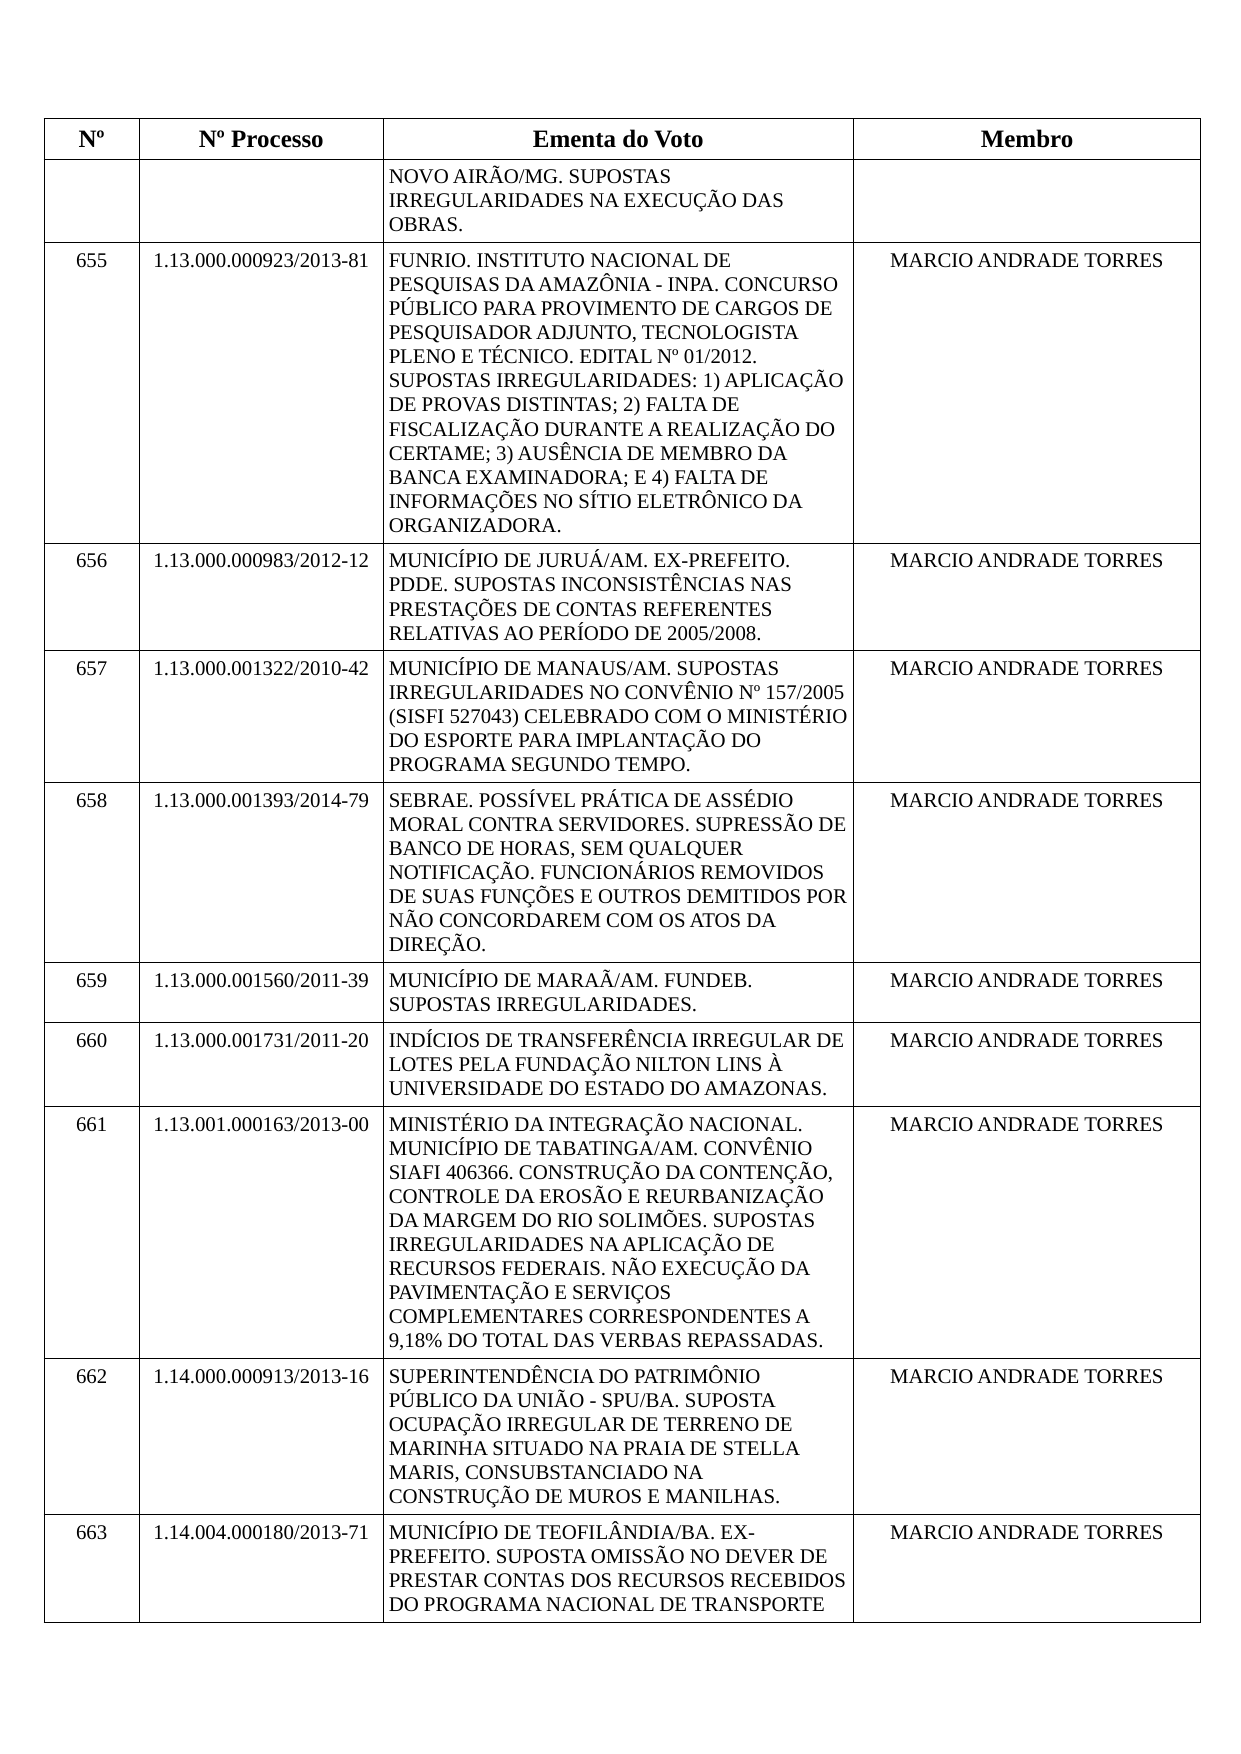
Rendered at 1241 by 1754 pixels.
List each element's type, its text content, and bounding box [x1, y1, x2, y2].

table_cell [140, 160, 383, 242]
table_cell MARCIO ANDRADE TORRES [854, 243, 1200, 542]
table_cell 655 [45, 243, 139, 542]
table_header Nº Processo [140, 119, 383, 158]
table_cell FUNRIO. INSTITUTO NACIONAL DE PESQUISAS DA AMAZÔNIA - INPA. CONCURSO PÚBLICO PARA PROVIMENTO DE CARGOS DE PESQUISADOR ADJUNTO, TECNOLOGISTA PLENO E TÉCNICO. EDITAL Nº 01/2012. SUPOSTAS IRREGULARIDADES: 1) APLICAÇÃO DE PROVAS DISTINTAS; 2) FALTA DE FISCALIZAÇÃO DURANTE A REALIZAÇÃO DO CERTAME; 3) AUSÊNCIA DE MEMBRO DA BANCA EXAMINADORA; E 4) FALTA DE INFORMAÇÕES NO SÍTIO ELETRÔNICO DA ORGANIZADORA. [384, 243, 853, 542]
table_cell MARCIO ANDRADE TORRES [854, 1107, 1200, 1358]
table_header Membro [854, 119, 1200, 158]
table_cell SUPERINTENDÊNCIA DO PATRIMÔNIO PÚBLICO DA UNIÃO - SPU/BA. SUPOSTA OCUPAÇÃO IRREGULAR DE TERRENO DE MARINHA SITUADO NA PRAIA DE STELLA MARIS, CONSUBSTANCIADO NA CONSTRUÇÃO DE MUROS E MANILHAS. [384, 1359, 853, 1514]
table_cell 1.13.000.001393/2014-79 [140, 783, 383, 962]
table_cell MARCIO ANDRADE TORRES [854, 544, 1200, 650]
table_cell MUNICÍPIO DE TEOFILÂNDIA/BA. EX-PREFEITO. SUPOSTA OMISSÃO NO DEVER DE PRESTAR CONTAS DOS RECURSOS RECEBIDOS DO PROGRAMA NACIONAL DE TRANSPORTE [384, 1515, 853, 1622]
table_cell 1.13.000.001731/2011-20 [140, 1023, 383, 1106]
table_cell 1.14.004.000180/2013-71 [140, 1515, 383, 1622]
table_cell 1.13.000.001322/2010-42 [140, 651, 383, 782]
table_cell 662 [45, 1359, 139, 1514]
table_cell MUNICÍPIO DE MANAUS/AM. SUPOSTAS IRREGULARIDADES NO CONVÊNIO Nº 157/2005 (SISFI 527043) CELEBRADO COM O MINISTÉRIO DO ESPORTE PARA IMPLANTAÇÃO DO PROGRAMA SEGUNDO TEMPO. [384, 651, 853, 782]
table_cell MUNICÍPIO DE JURUÁ/AM. EX-PREFEITO. PDDE. SUPOSTAS INCONSISTÊNCIAS NAS PRESTAÇÕES DE CONTAS REFERENTES RELATIVAS AO PERÍODO DE 2005/2008. [384, 544, 853, 650]
table_cell 657 [45, 651, 139, 782]
table_cell [854, 160, 1200, 242]
table_cell 656 [45, 544, 139, 650]
table_cell MARCIO ANDRADE TORRES [854, 1023, 1200, 1106]
table_header Nº [45, 119, 139, 158]
table_cell MARCIO ANDRADE TORRES [854, 651, 1200, 782]
table_cell 1.13.000.001560/2011-39 [140, 963, 383, 1022]
table_cell 661 [45, 1107, 139, 1358]
table_cell MARCIO ANDRADE TORRES [854, 1515, 1200, 1622]
table_cell 1.13.000.000983/2012-12 [140, 544, 383, 650]
table_header Ementa do Voto [384, 119, 853, 158]
table_cell 1.14.000.000913/2013-16 [140, 1359, 383, 1514]
table_cell 660 [45, 1023, 139, 1106]
table_cell NOVO AIRÃO/MG. SUPOSTAS IRREGULARIDADES NA EXECUÇÃO DAS OBRAS. [384, 160, 853, 242]
table_cell MARCIO ANDRADE TORRES [854, 783, 1200, 962]
table_cell 659 [45, 963, 139, 1022]
table_cell 1.13.000.000923/2013-81 [140, 243, 383, 542]
table_cell 658 [45, 783, 139, 962]
table_cell MARCIO ANDRADE TORRES [854, 963, 1200, 1022]
table_cell 663 [45, 1515, 139, 1622]
table_cell 1.13.001.000163/2013-00 [140, 1107, 383, 1358]
table_cell SEBRAE. POSSÍVEL PRÁTICA DE ASSÉDIO MORAL CONTRA SERVIDORES. SUPRESSÃO DE BANCO DE HORAS, SEM QUALQUER NOTIFICAÇÃO. FUNCIONÁRIOS REMOVIDOS DE SUAS FUNÇÕES E OUTROS DEMITIDOS POR NÃO CONCORDAREM COM OS ATOS DA DIREÇÃO. [384, 783, 853, 962]
table_cell [45, 160, 139, 242]
table_cell MARCIO ANDRADE TORRES [854, 1359, 1200, 1514]
table_cell MUNICÍPIO DE MARAÃ/AM. FUNDEB. SUPOSTAS IRREGULARIDADES. [384, 963, 853, 1022]
table_cell MINISTÉRIO DA INTEGRAÇÃO NACIONAL. MUNICÍPIO DE TABATINGA/AM. CONVÊNIO SIAFI 406366. CONSTRUÇÃO DA CONTENÇÃO, CONTROLE DA EROSÃO E REURBANIZAÇÃO DA MARGEM DO RIO SOLIMÕES. SUPOSTAS IRREGULARIDADES NA APLICAÇÃO DE RECURSOS FEDERAIS. NÃO EXECUÇÃO DA PAVIMENTAÇÃO E SERVIÇOS COMPLEMENTARES CORRESPONDENTES A 9,18% DO TOTAL DAS VERBAS REPASSADAS. [384, 1107, 853, 1358]
table_cell INDÍCIOS DE TRANSFERÊNCIA IRREGULAR DE LOTES PELA FUNDAÇÃO NILTON LINS À UNIVERSIDADE DO ESTADO DO AMAZONAS. [384, 1023, 853, 1106]
